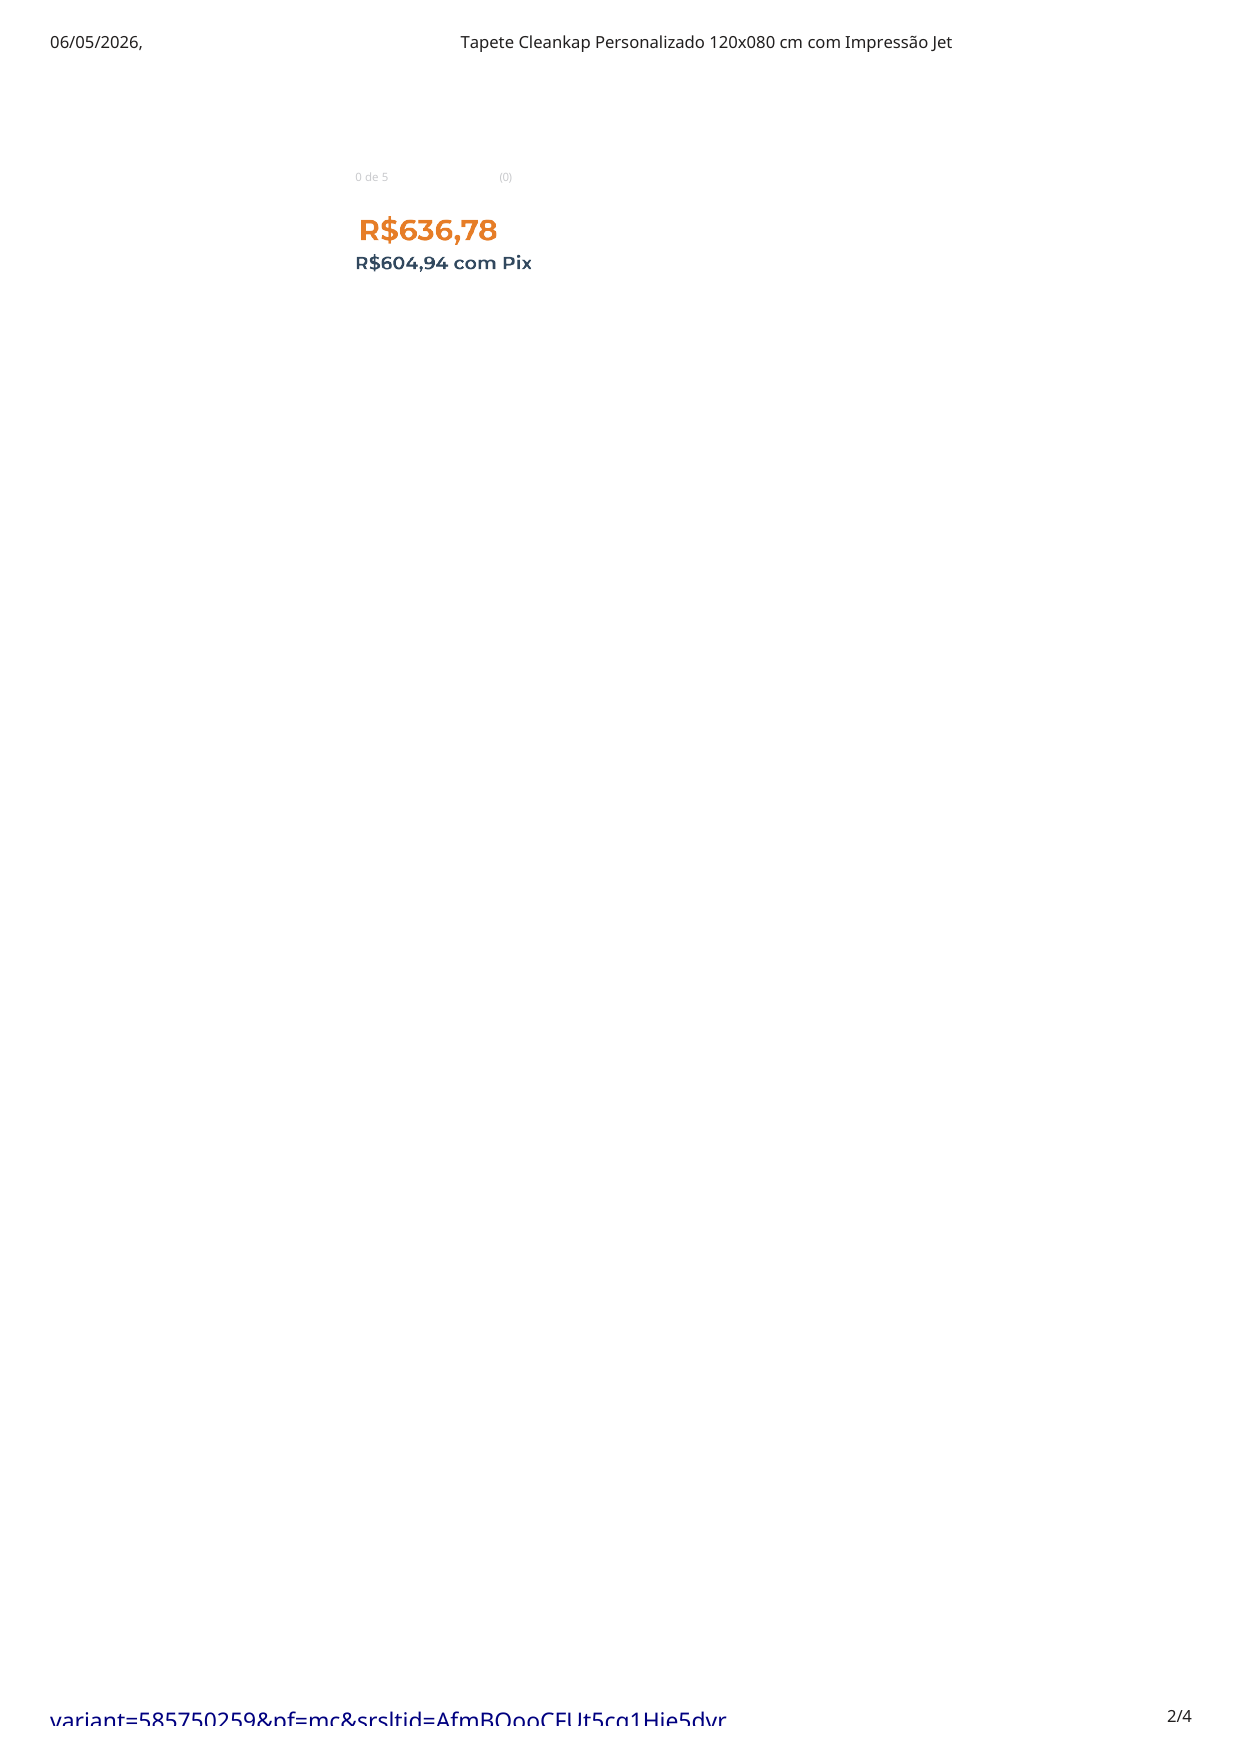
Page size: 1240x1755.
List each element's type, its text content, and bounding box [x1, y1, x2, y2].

text 0 de 5 (0) [355, 169, 1195, 185]
